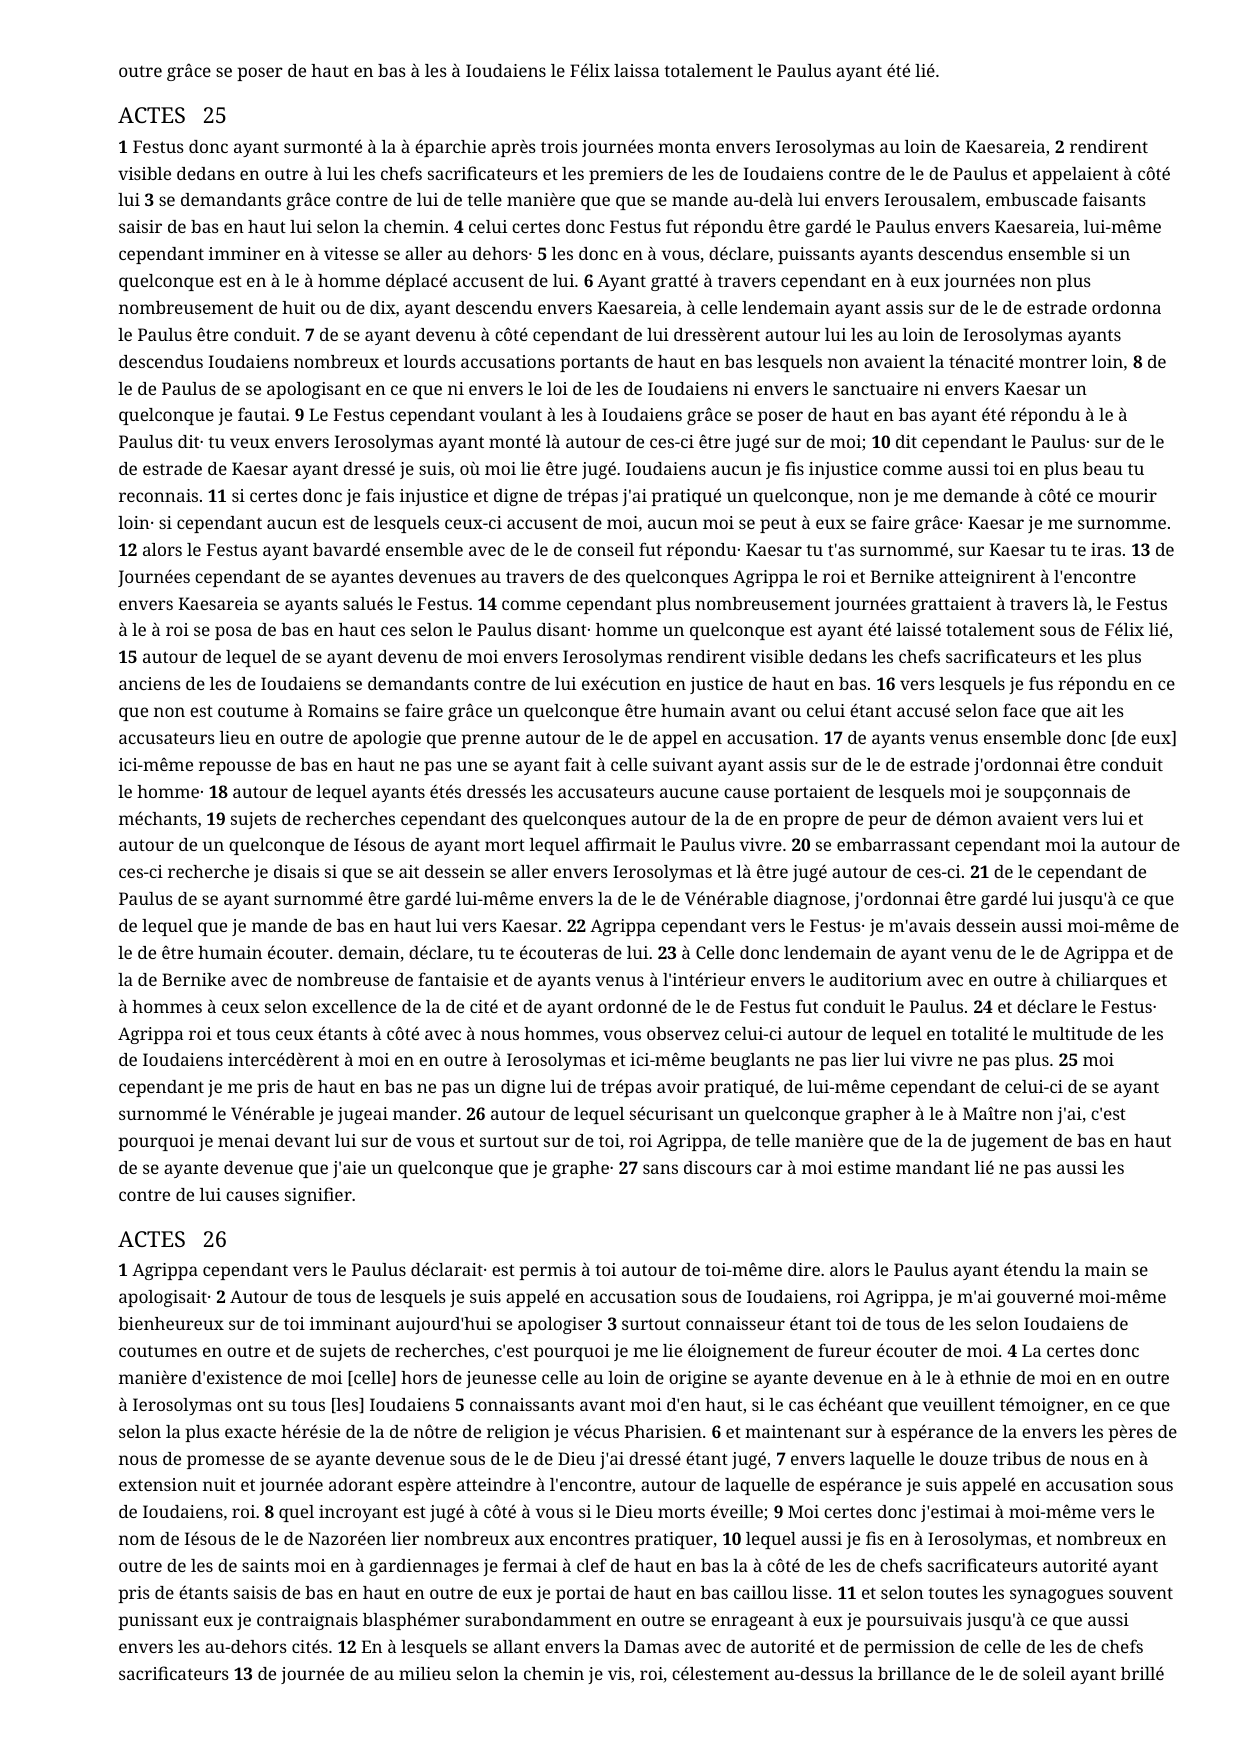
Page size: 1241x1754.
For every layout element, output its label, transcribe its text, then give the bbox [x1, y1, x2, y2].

text 1 Agrippa cependant vers le Paulus déclarait· est permis à toi autour de toi-même dire. alors le Paulus ayant étendu la main se apologisait· 2 Autour de tous de lesquels je suis appelé en accusation sous de Ioudaiens, roi Agrippa, je m'ai gouverné moi-même bienheureux sur de toi imminant aujourd'hui se apologiser 3 surtout connaisseur étant toi de tous de les selon Ioudaiens de coutumes en outre et de sujets de recherches, c'est pourquoi je me lie éloignement de fureur écouter de moi. 4 La certes donc manière d'existence de moi [celle] hors de jeunesse celle au loin de origine se ayante devenue en à le à ethnie de moi en en outre à Ierosolymas ont su tous [les] Ioudaiens 5 connaissants avant moi d'en haut, si le cas échéant que veuillent témoigner, en ce que selon la plus exacte hérésie de la de nôtre de religion je vécus Pharisien. 6 et maintenant sur à espérance de la envers les pères de nous de promesse de se ayante devenue sous de le de Dieu j'ai dressé étant jugé, 7 envers laquelle le douze tribus de nous en à extension nuit et journée adorant espère atteindre à l'encontre, autour de laquelle de espérance je suis appelé en accusation sous de Ioudaiens, roi. 8 quel incroyant est jugé à côté à vous si le Dieu morts éveille; 9 Moi certes donc j'estimai à moi-même vers le nom de Iésous de le de Nazoréen lier nombreux aux encontres pratiquer, 10 lequel aussi je fis en à Ierosolymas, et nombreux en outre de les de saints moi en à gardiennages je fermai à clef de haut en bas la à côté de les de chefs sacrificateurs autorité ayant pris de étants saisis de bas en haut en outre de eux je portai de haut en bas caillou lisse. 11 et selon toutes les synagogues souvent punissant eux je contraignais blasphémer surabondamment en outre se enrageant à eux je poursuivais jusqu'à ce que aussi envers les au-dehors cités. 12 En à lesquels se allant envers la Damas avec de autorité et de permission de celle de les de chefs sacrificateurs 13 de journée de au milieu selon la chemin je vis, roi, célestement au-dessus la brillance de le de soleil ayant brillé [118, 1258, 1181, 1685]
text ACTES 26 [118, 1224, 1181, 1254]
text 1 Festus donc ayant surmonté à la à éparchie après trois journées monta envers Ierosolymas au loin de Kaesareia, 2 rendirent visible dedans en outre à lui les chefs sacrificateurs et les premiers de les de Ioudaiens contre de le de Paulus et appelaient à côté lui 3 se demandants grâce contre de lui de telle manière que que se mande au-delà lui envers Ierousalem, embuscade faisants saisir de bas en haut lui selon la chemin. 4 celui certes donc Festus fut répondu être gardé le Paulus envers Kaesareia, lui-même cependant imminer en à vitesse se aller au dehors· 5 les donc en à vous, déclare, puissants ayants descendus ensemble si un quelconque est en à le à homme déplacé accusent de lui. 6 Ayant gratté à travers cependant en à eux journées non plus nombreusement de huit ou de dix, ayant descendu envers Kaesareia, à celle lendemain ayant assis sur de le de estrade ordonna le Paulus être conduit. 7 de se ayant devenu à côté cependant de lui dressèrent autour lui les au loin de Ierosolymas ayants descendus Ioudaiens nombreux et lourds accusations portants de haut en bas lesquels non avaient la ténacité montrer loin, 8 de le de Paulus de se apologisant en ce que ni envers le loi de les de Ioudaiens ni envers le sanctuaire ni envers Kaesar un quelconque je fautai. 9 Le Festus cependant voulant à les à Ioudaiens grâce se poser de haut en bas ayant été répondu à le à Paulus dit· tu veux envers Ierosolymas ayant monté là autour de ces-ci être jugé sur de moi; 10 dit cependant le Paulus· sur de le de estrade de Kaesar ayant dressé je suis, où moi lie être jugé. Ioudaiens aucun je fis injustice comme aussi toi en plus beau tu reconnais. 11 si certes donc je fais injustice et digne de trépas j'ai pratiqué un quelconque, non je me demande à côté ce mourir loin· si cependant aucun est de lesquels ceux-ci accusent de moi, aucun moi se peut à eux se faire grâce· Kaesar je me surnomme. 12 alors le Festus ayant bavardé ensemble avec de le de conseil fut répondu· Kaesar tu t'as surnommé, sur Kaesar tu te iras. 13 de Journées cependant de se ayantes devenues au travers de des quelconques Agrippa le roi et Bernike atteignirent à l'encontre envers Kaesareia se ayants salués le Festus. 14 comme cependant plus nombreusement journées grattaient à travers là, le Festus à le à roi se posa de bas en haut ces selon le Paulus disant· homme un quelconque est ayant été laissé totalement sous de Félix lié, 15 autour de lequel de se ayant devenu de moi envers Ierosolymas rendirent visible dedans les chefs sacrificateurs et les plus anciens de les de Ioudaiens se demandants contre de lui exécution en justice de haut en bas. 16 vers lesquels je fus répondu en ce que non est coutume à Romains se faire grâce un quelconque être humain avant ou celui étant accusé selon face que ait les accusateurs lieu en outre de apologie que prenne autour de le de appel en accusation. 17 de ayants venus ensemble donc [de eux] ici-même repousse de bas en haut ne pas une se ayant fait à celle suivant ayant assis sur de le de estrade j'ordonnai être conduit le homme· 18 autour de lequel ayants étés dressés les accusateurs aucune cause portaient de lesquels moi je soupçonnais de méchants, 19 sujets de recherches cependant des quelconques autour de la de en propre de peur de démon avaient vers lui et autour de un quelconque de Iésous de ayant mort lequel affirmait le Paulus vivre. 20 se embarrassant cependant moi la autour de ces-ci recherche je disais si que se ait dessein se aller envers Ierosolymas et là être jugé autour de ces-ci. 21 de le cependant de Paulus de se ayant surnommé être gardé lui-même envers la de le de Vénérable diagnose, j'ordonnai être gardé lui jusqu'à ce que de lequel que je mande de bas en haut lui vers Kaesar. 22 Agrippa cependant vers le Festus· je m'avais dessein aussi moi-même de le de être humain écouter. demain, déclare, tu te écouteras de lui. 23 à Celle donc lendemain de ayant venu de le de Agrippa et de la de Bernike avec de nombreuse de fantaisie et de ayants venus à l'intérieur envers le auditorium avec en outre à chiliarques et à hommes à ceux selon excellence de la de cité et de ayant ordonné de le de Festus fut conduit le Paulus. 24 et déclare le Festus· Agrippa roi et tous ceux étants à côté avec à nous hommes, vous observez celui-ci autour de lequel en totalité le multitude de les de Ioudaiens intercédèrent à moi en en outre à Ierosolymas et ici-même beuglants ne pas lier lui vivre ne pas plus. 25 moi cependant je me pris de haut en bas ne pas un digne lui de trépas avoir pratiqué, de lui-même cependant de celui-ci de se ayant surnommé le Vénérable je jugeai mander. 26 autour de lequel sécurisant un quelconque grapher à le à Maître non j'ai, c'est pourquoi je menai devant lui sur de vous et surtout sur de toi, roi Agrippa, de telle manière que de la de jugement de bas en haut de se ayante devenue que j'aie un quelconque que je graphe· 27 sans discours car à moi estime mandant lié ne pas aussi les contre de lui causes signifier. [118, 135, 1181, 1206]
text outre grâce se poser de haut en bas à les à Ioudaiens le Félix laissa totalement le Paulus ayant été lié. [118, 59, 1181, 82]
text ACTES 25 [118, 101, 1181, 130]
